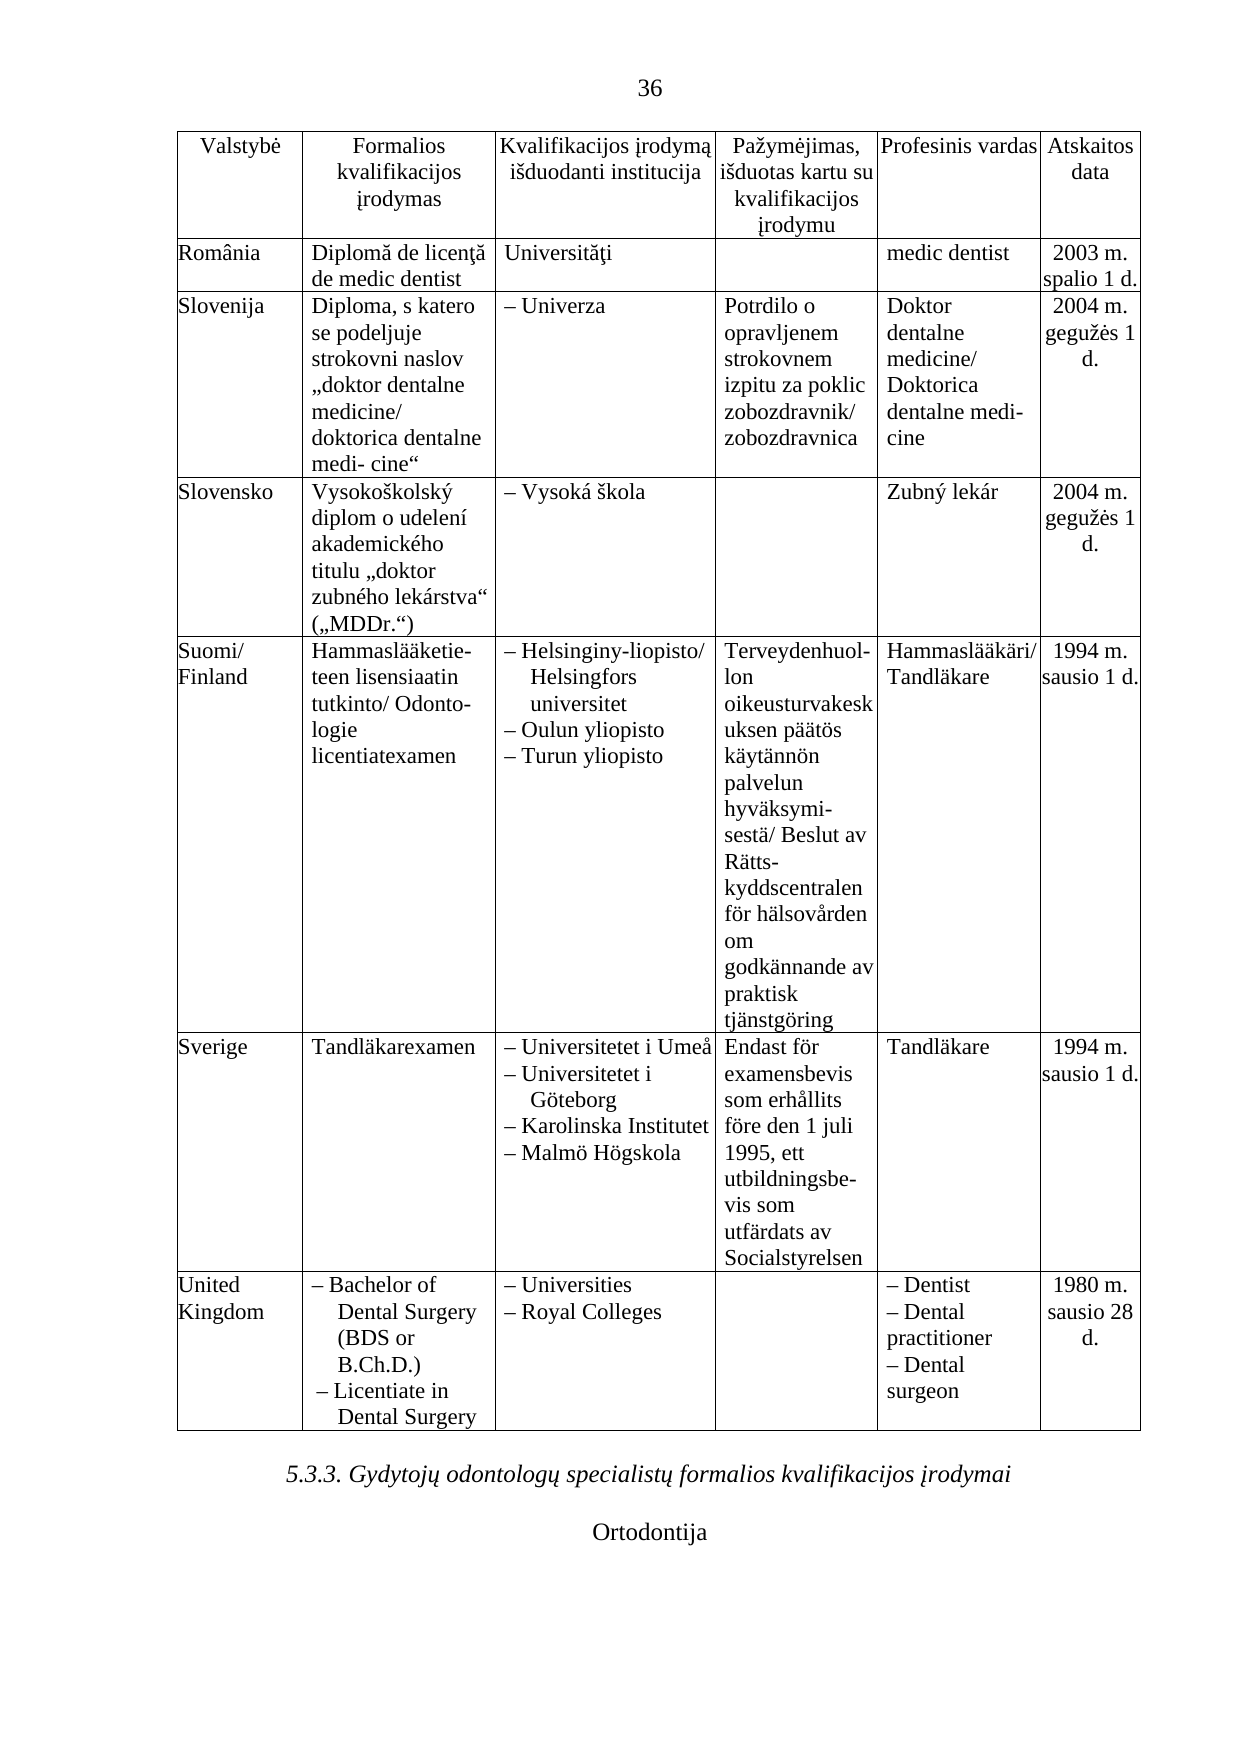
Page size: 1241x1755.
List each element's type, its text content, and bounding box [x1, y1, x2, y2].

table_cell Terveydenhuol-lon oikeusturvakeskuksen päätös käytännön palvelun hyväksymi- sestä/ Beslut av Rätts- kyddscentralen för hälsovården om godkännande av praktisk tjänstgöring [716, 637, 877, 1032]
table_cell medic dentist [878, 239, 1040, 291]
table_cell – Universitetet i Umeå – Universitetet i Göteborg – Karolinska Institutet – Malmö Högskola [496, 1033, 715, 1271]
text Ortodontija [177, 1517, 1122, 1546]
table_cell Slovenija [178, 292, 302, 477]
table_cell Suomi/ Finland [178, 637, 302, 1032]
table_header Atskaitos data [1041, 132, 1140, 237]
table_cell Hammaslääkäri/Tandläkare [878, 637, 1040, 1032]
table_header Kvalifikacijos įrodymą išduodanti institucija [496, 132, 715, 237]
table_cell 1994 m. sausio 1 d. [1041, 637, 1140, 1032]
table_cell 1980 m. sausio 28 d. [1041, 1272, 1140, 1430]
table_cell Diplomă de licenţă de medic dentist [303, 239, 495, 291]
table_cell Tandläkarexamen [303, 1033, 495, 1271]
table_cell [716, 478, 877, 636]
table_cell – Helsinginy-liopisto/ Helsingfors universitet – Oulun yliopisto – Turun yliopisto [496, 637, 715, 1032]
table_cell [716, 1272, 877, 1430]
table_cell 2004 m. gegužės 1 d. [1041, 292, 1140, 477]
table_cell Doktor dentalne medicine/ Doktorica dentalne medi- cine [878, 292, 1040, 477]
table_cell Slovensko [178, 478, 302, 636]
table_header Formalios kvalifikacijos įrodymas [303, 132, 495, 237]
table_cell Endast för examensbevis som erhållits före den 1 juli 1995, ett utbildningsbe-vis som utfärdats av Socialstyrelsen [716, 1033, 877, 1271]
table_header Profesinis vardas [878, 132, 1040, 237]
table_cell – Universities – Royal Colleges [496, 1272, 715, 1430]
table_cell – Bachelor of Dental Surgery (BDS or B.Ch.D.) – Licentiate in Dental Surgery [303, 1272, 495, 1430]
table_header Pažymėjimas, išduotas kartu su kvalifikacijos įrodymu [716, 132, 877, 237]
table_cell – Univerza [496, 292, 715, 477]
table_cell 1994 m. sausio 1 d. [1041, 1033, 1140, 1271]
table_cell 2004 m. gegužės 1 d. [1041, 478, 1140, 636]
table_cell Vysokoškolský diplom o udelení akademického titulu „doktor zubného lekárstva“ („MDDr.“) [303, 478, 495, 636]
table_cell – Dentist – Dental practitioner – Dental surgeon [878, 1272, 1040, 1430]
table_cell Diploma, s katero se podeljuje strokovni naslov „doktor dentalne medicine/ doktorica dentalne medi- cine“ [303, 292, 495, 477]
table_cell Zubný lekár [878, 478, 1040, 636]
table_cell [716, 239, 877, 291]
table_cell Tandläkare [878, 1033, 1040, 1271]
text 5.3.3. Gydytojų odontologų specialistų formalios kvalifikacijos įrodymai [177, 1459, 1122, 1488]
table_cell 2003 m. spalio 1 d. [1041, 239, 1140, 291]
table_cell Potrdilo o opravljenem strokovnem izpitu za poklic zobozdravnik/ zobozdravnica [716, 292, 877, 477]
table_cell Universităţi [496, 239, 715, 291]
table_cell United Kingdom [178, 1272, 302, 1430]
table_cell Sverige [178, 1033, 302, 1271]
table_header Valstybė [178, 132, 302, 237]
table_cell – Vysoká škola [496, 478, 715, 636]
table_cell România [178, 239, 302, 291]
table_cell Hammaslääketie-teen lisensiaatin tutkinto/ Odonto- logie licentiatexamen [303, 637, 495, 1032]
